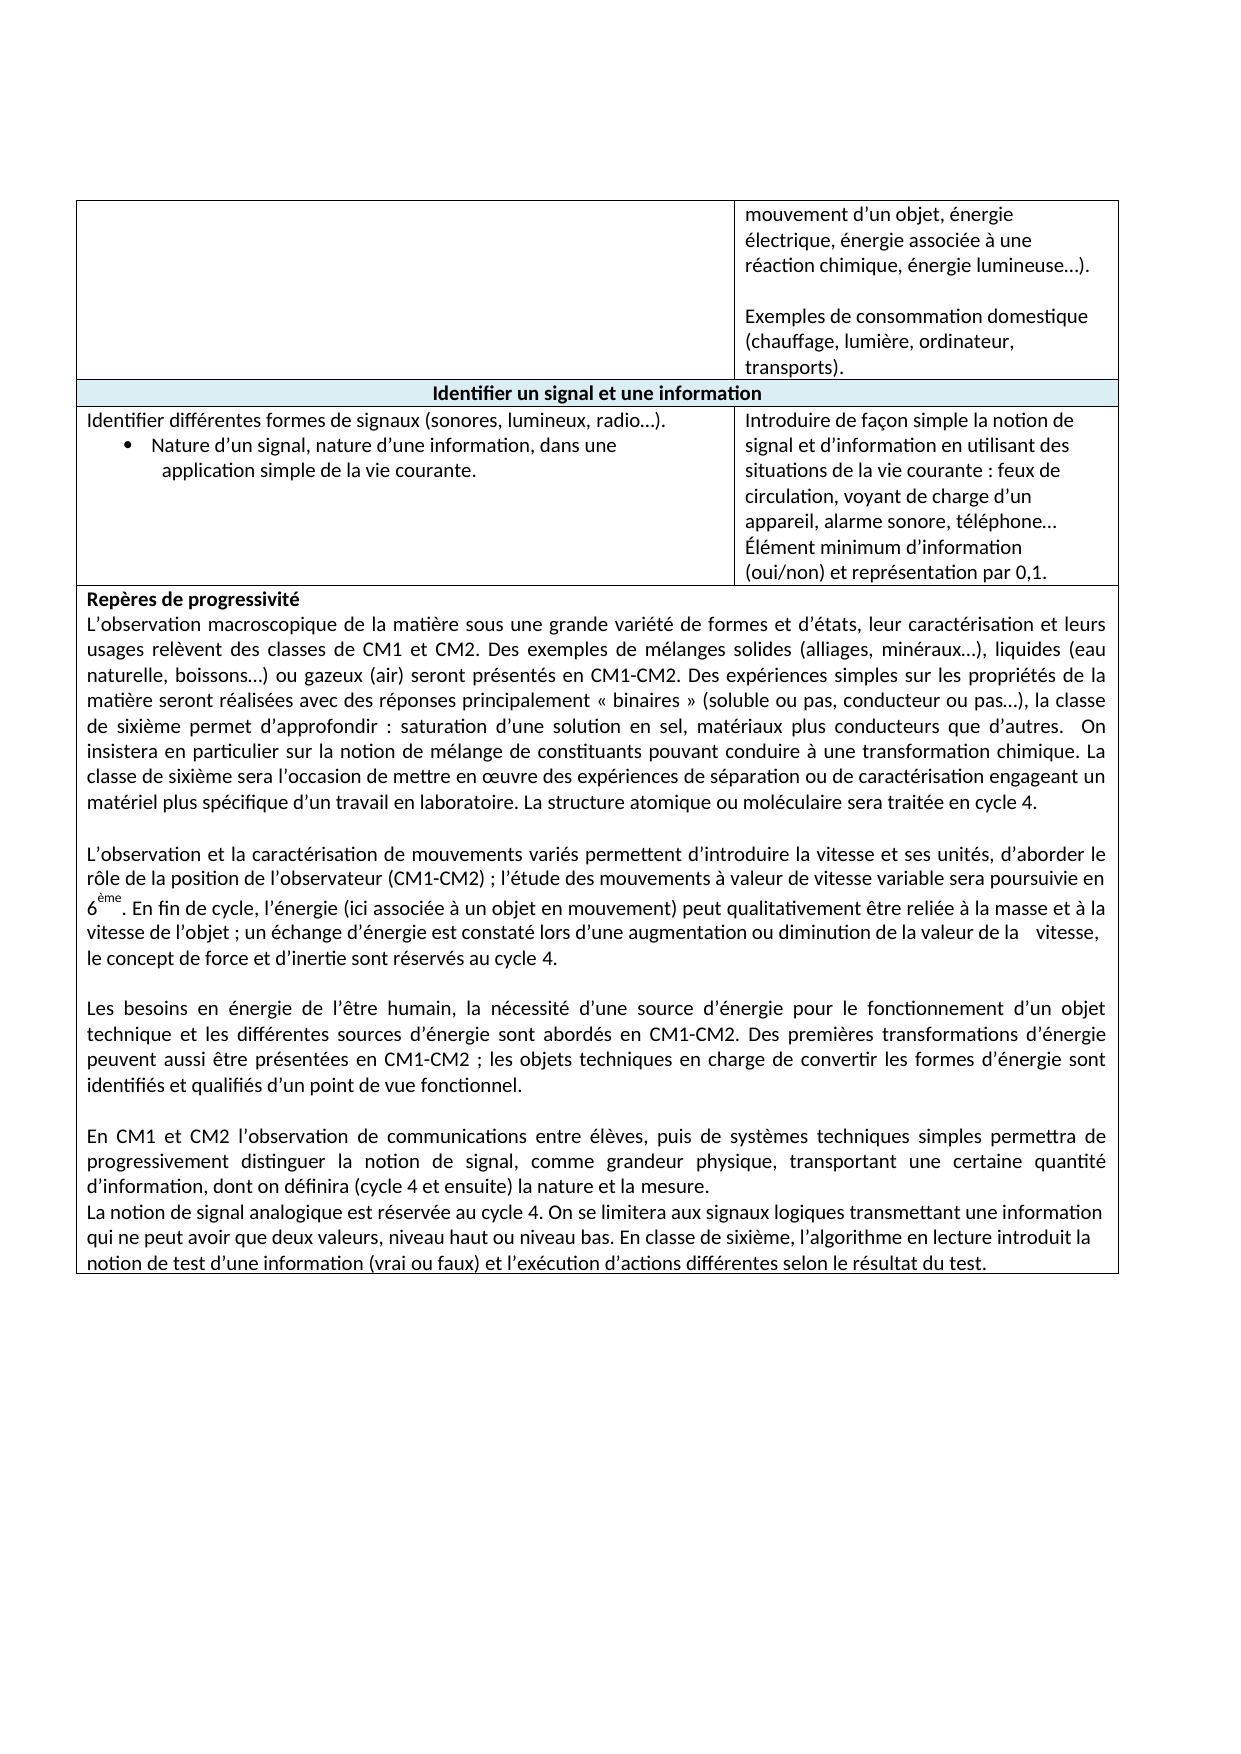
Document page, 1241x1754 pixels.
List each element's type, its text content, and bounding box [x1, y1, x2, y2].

table_cell Identifier différentes formes de signaux (sonores, lumineux, radio…). Nature d’un signal, nature d’une information, dans une application simple de la vie courante. [77, 407, 734, 585]
table_cell Introduire de façon simple la notion de signal et d’information en utilisant des situations de la vie courante : feux de circulation, voyant de charge d’un appareil, alarme sonore, téléphone… Élément minimum d’information (oui/non) et représentation par 0,1. [735, 407, 1118, 585]
table_header [77, 201, 734, 379]
table_cell Identifier un signal et une information [77, 380, 1118, 406]
table_header mouvement d’un objet, énergie électrique, énergie associée à une réaction chimique, énergie lumineuse…). Exemples de consommation domestique (chauffage, lumière, ordinateur, transports). [735, 201, 1118, 379]
table_cell Repères de progressivité L’observation macroscopique de la matière sous une grande variété de formes et d’états, leur caractérisation et leurs usages relèvent des classes de CM1 et CM2. Des exemples de mélanges solides (alliages, minéraux…), liquides (eau naturelle, boissons…) ou gazeux (air) seront présentés en CM1-CM2. Des expériences simples sur les propriétés de la matière seront réalisées avec des réponses principalement « binaires » (soluble ou pas, conducteur ou pas…), la classe de sixième permet d’approfondir : saturation d’une solution en sel, matériaux plus conducteurs que d’autres. On insistera en particulier sur la notion de mélange de constituants pouvant conduire à une transformation chimique. La classe de sixième sera l’occasion de mettre en œuvre des expériences de séparation ou de caractérisation engageant un matériel plus spécifique d’un travail en laboratoire. La structure atomique ou moléculaire sera traitée en cycle 4. L’observation et la caractérisation de mouvements variés permettent d’introduire la vitesse et ses unités, d’aborder le rôle de la position de l’observateur (CM1-CM2) ; l’étude des mouvements à valeur de vitesse variable sera poursuivie en 6ème. En fin de cycle, l’énergie (ici associée à un objet en mouvement) peut qualitativement être reliée à la masse et à la vitesse de l’objet ; un échange d’énergie est constaté lors d’une augmentation ou diminution de la valeur de la vitesse, le concept de force et d’inertie sont réservés au cycle 4. Les besoins en énergie de l’être humain, la nécessité d’une source d’énergie pour le fonctionnement d’un objet technique et les différentes sources d’énergie sont abordés en CM1-CM2. Des premières transformations d’énergie peuvent aussi être présentées en CM1-CM2 ; les objets techniques en charge de convertir les formes d’énergie sont identifiés et qualifiés d’un point de vue fonctionnel. En CM1 et CM2 l’observation de communications entre élèves, puis de systèmes techniques simples permettra de progressivement distinguer la notion de signal, comme grandeur physique, transportant une certaine quantité d’information, dont on définira (cycle 4 et ensuite) la nature et la mesure. La notion de signal analogique est réservée au cycle 4. On se limitera aux signaux logiques transmettant une information qui ne peut avoir que deux valeurs, niveau haut ou niveau bas. En classe de sixième, l’algorithme en lecture introduit la notion de test d’une information (vrai ou faux) et l’exécution d’actions différentes selon le résultat du test. [77, 586, 1118, 1272]
